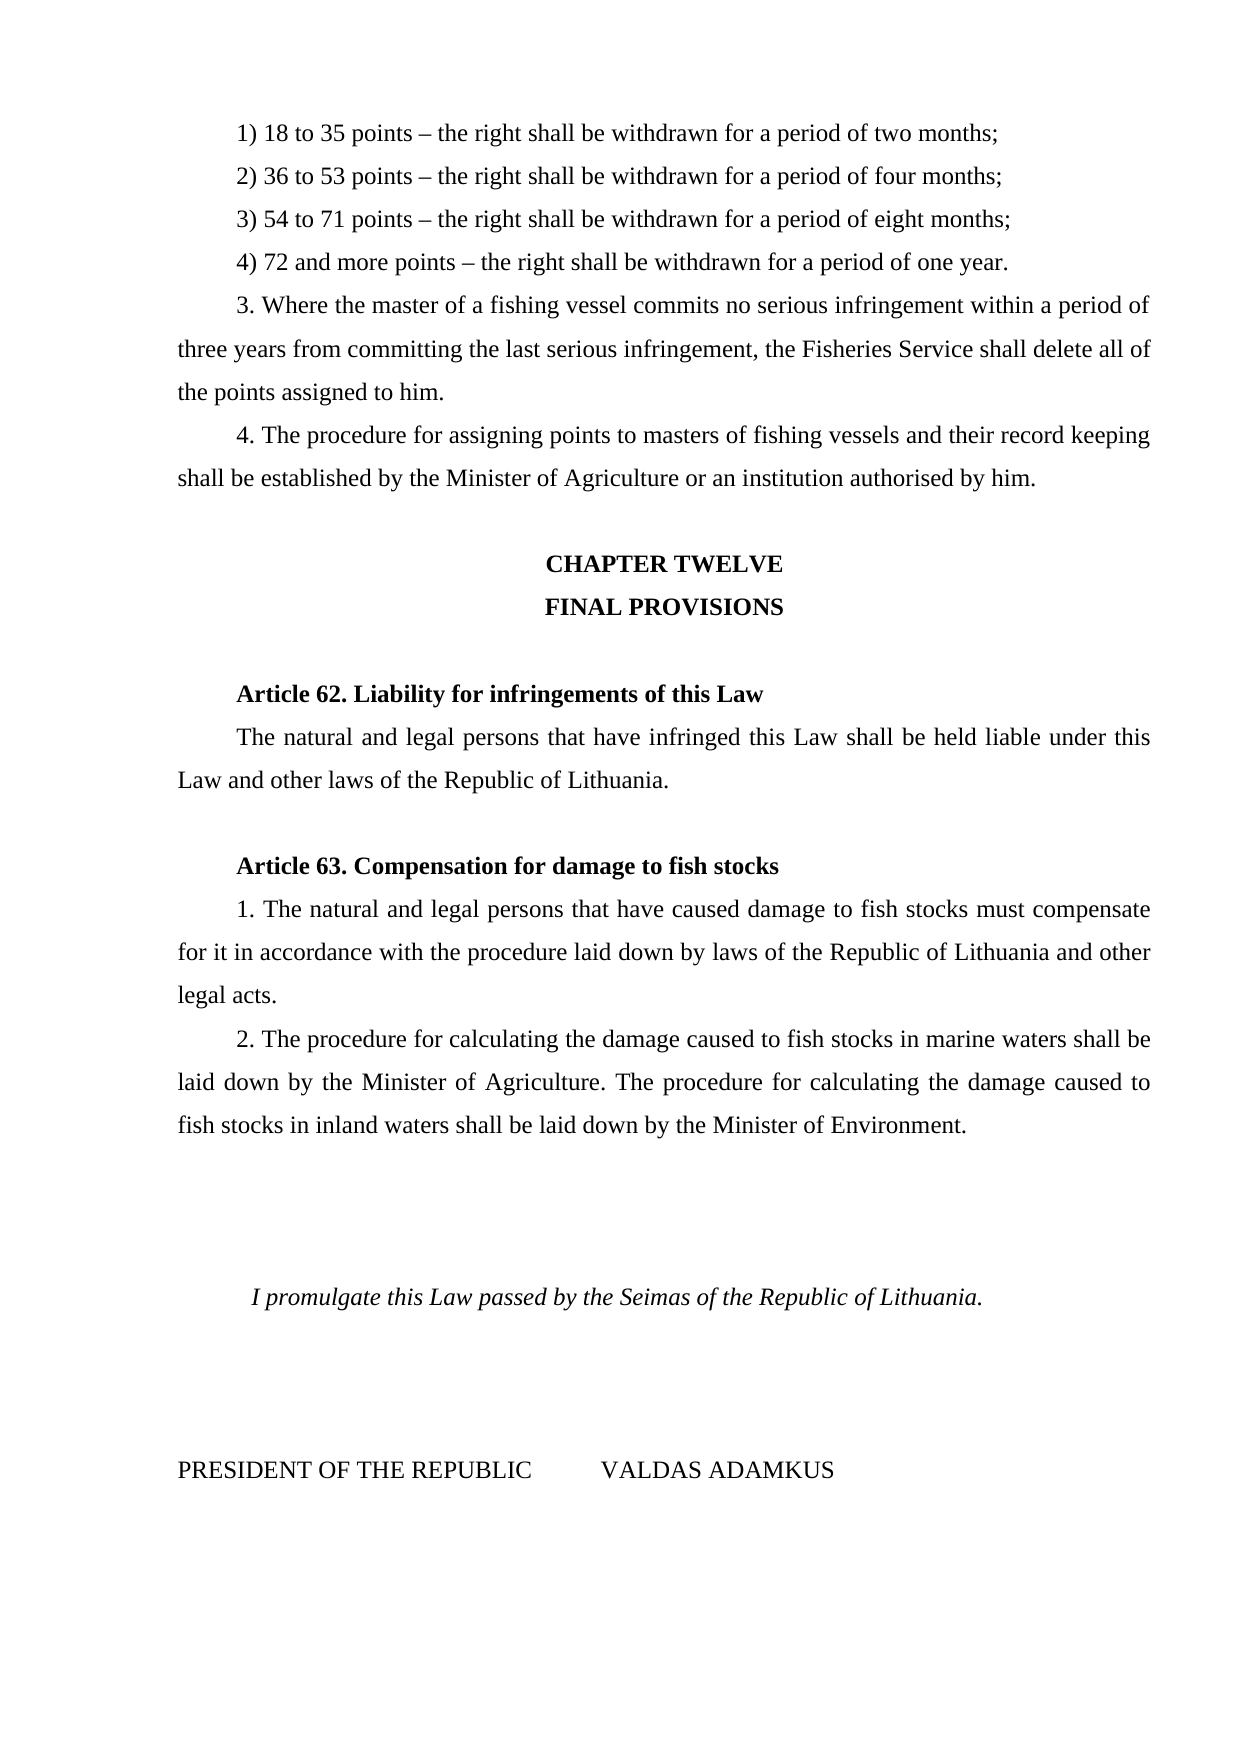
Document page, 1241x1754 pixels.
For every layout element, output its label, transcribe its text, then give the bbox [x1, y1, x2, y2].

text 1. The natural and legal persons that have caused damage to fish stocks must compensate for it in accordance with the procedure laid down by laws of the Republic of Lithuania and other legal acts. [177, 894, 1152, 1009]
text 2) 36 to 53 points – the right shall be withdrawn for a period of four months; [177, 161, 1152, 190]
text 2. The procedure for calculating the damage caused to fish stocks in marine waters shall be laid down by the Minister of Agriculture. The procedure for calculating the damage caused to fish stocks in inland waters shall be laid down by the Minister of Environment. [177, 1024, 1152, 1139]
text 4) 72 and more points – the right shall be withdrawn for a period of one year. [177, 247, 1152, 276]
text 4. The procedure for assigning points to masters of fishing vessels and their record keeping shall be established by the Minister of Agriculture or an institution authorised by him. [177, 420, 1152, 492]
text 1) 18 to 35 points – the right shall be withdrawn for a period of two months; [177, 118, 1152, 147]
text Article 62. Liability for infringements of this Law [177, 679, 1152, 707]
text 3) 54 to 71 points – the right shall be withdrawn for a period of eight months; [177, 204, 1152, 233]
text I promulgate this Law passed by the Seimas of the Republic of Lithuania. [177, 1282, 1152, 1311]
text CHAPTER TWELVE [177, 549, 1152, 578]
text FINAL PROVISIONS [177, 592, 1152, 621]
text The natural and legal persons that have infringed this Law shall be held liable under this Law and other laws of the Republic of Lithuania. [177, 722, 1152, 794]
text Article 63. Compensation for damage to fish stocks [177, 851, 1152, 880]
text 3. Where the master of a fishing vessel commits no serious infringement within a period of three years from committing the last serious infringement, the Fisheries Service shall delete all of the points assigned to him. [177, 291, 1152, 406]
text PRESIDENT OF THE REPUBLIC VALDAS ADAMKUS [177, 1455, 1152, 1484]
